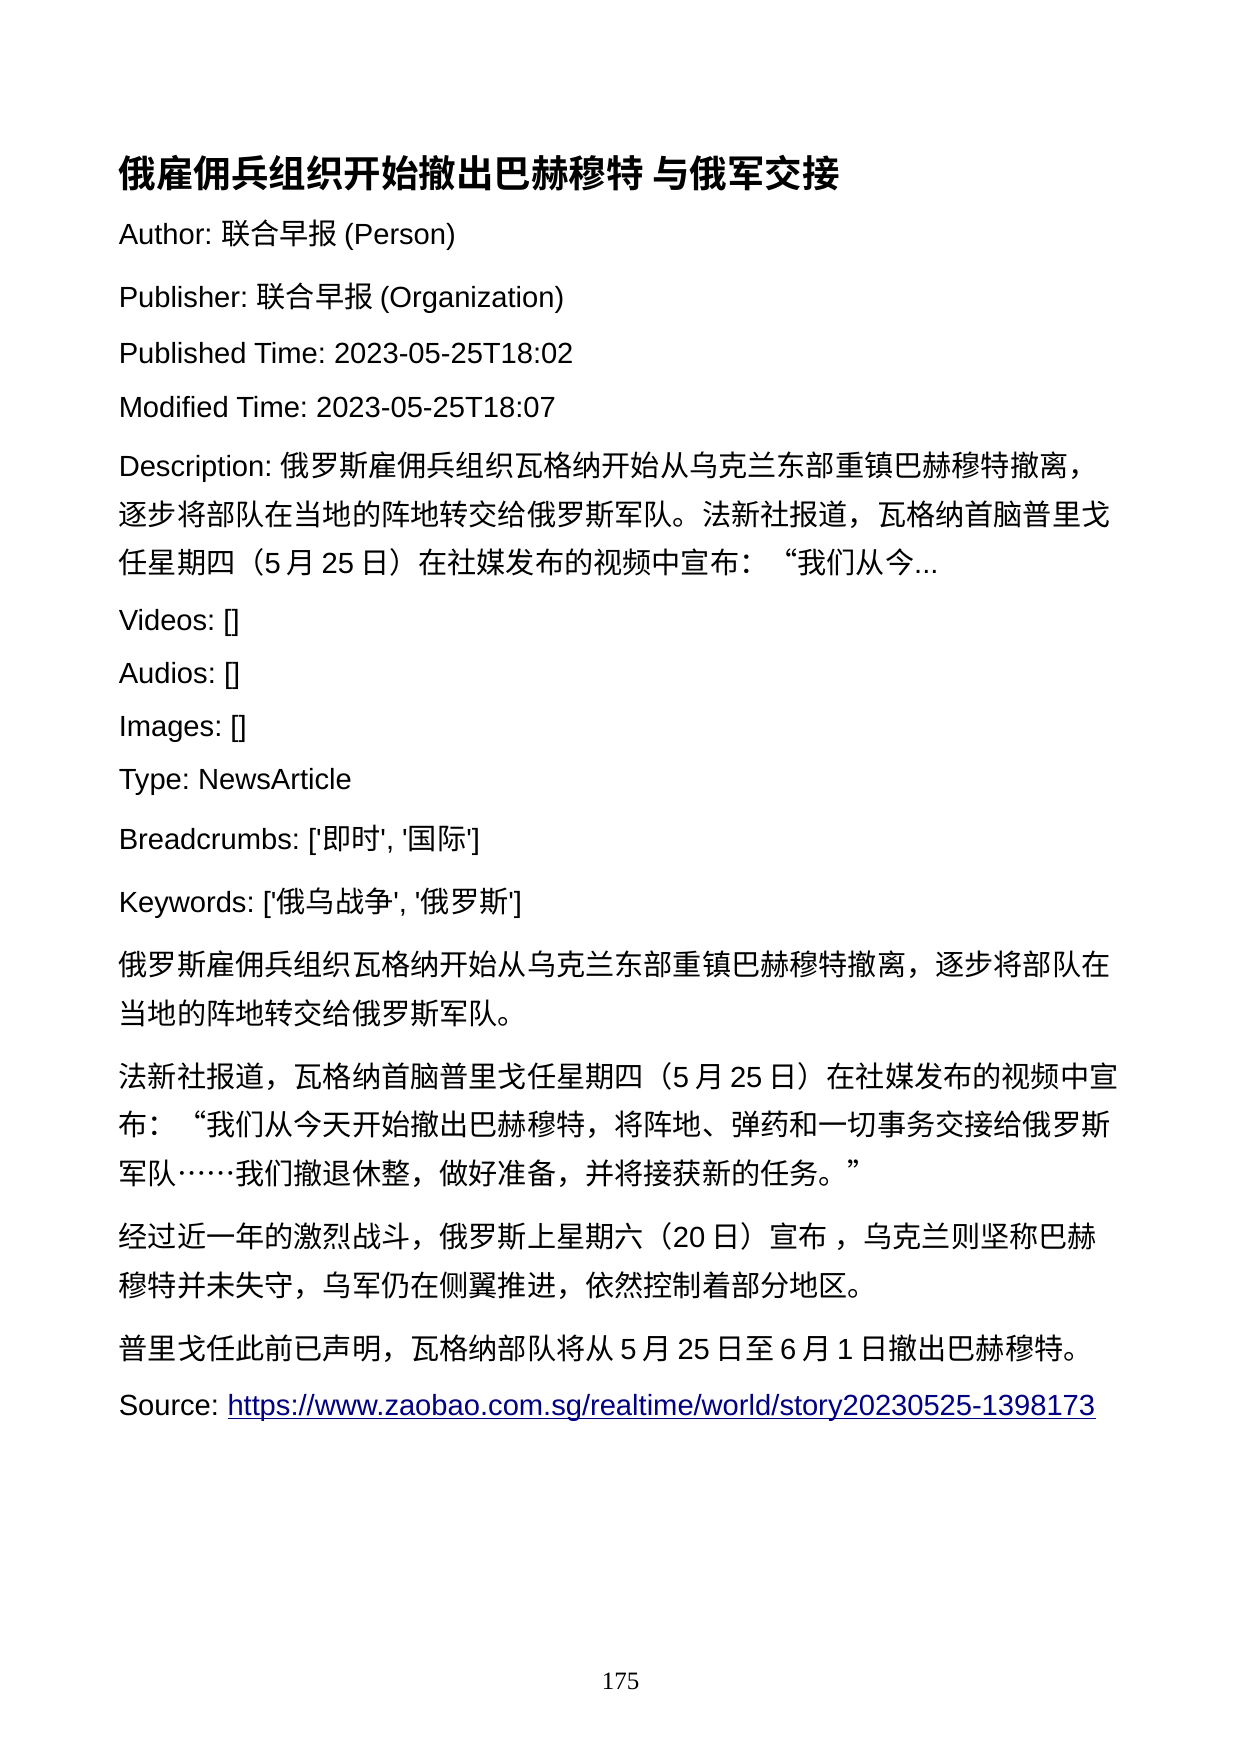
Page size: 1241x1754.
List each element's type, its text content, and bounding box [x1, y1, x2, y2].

text Modified Time: 2023-05-25T18:07 [118, 390, 1122, 423]
text 俄罗斯雇佣兵组织瓦格纳开始从乌克兰东部重镇巴赫穆特撤离，逐步将部队在当地的阵地转交给俄罗斯军队。 [118, 942, 1122, 1033]
text 经过近一年的激烈战斗，俄罗斯上星期六（20日）宣布 ，乌克兰则坚称巴赫穆特并未失守，乌军仍在侧翼推进，依然控制着部分地区。 [118, 1214, 1122, 1304]
text Images: [] [118, 709, 1122, 743]
text Description: 俄罗斯雇佣兵组织瓦格纳开始从乌克兰东部重镇巴赫穆特撤离，逐步将部队在当地的阵地转交给俄罗斯军队。法新社报道，瓦格纳首脑普里戈任星期四（5月25日）在社媒发布的视频中宣布：“我们从今... [118, 443, 1122, 582]
text Source: https://www.zaobao.com.sg/realtime/world/story20230525-1398173 [118, 1388, 1122, 1422]
text Type: NewsArticle [118, 762, 1122, 796]
text 法新社报道，瓦格纳首脑普里戈任星期四（5月25日）在社媒发布的视频中宣布：“我们从今天开始撤出巴赫穆特，将阵地、弹药和一切事务交接给俄罗斯军队……我们撤退休整，做好准备，并将接获新的任务。” [118, 1053, 1122, 1193]
subtitle 俄雇佣兵组织开始撤出巴赫穆特 与俄军交接 [118, 143, 1122, 198]
text Videos: [] [118, 603, 1122, 637]
text Audios: [] [118, 656, 1122, 690]
text Keywords: ['俄乌战争', '俄罗斯'] [118, 879, 1122, 921]
text Publisher: 联合早报 (Organization) [118, 273, 1122, 316]
text 普里戈任此前已声明，瓦格纳部队将从5月25日至6月1日撤出巴赫穆特。 [118, 1325, 1122, 1368]
text Published Time: 2023-05-25T18:02 [118, 337, 1122, 370]
text Author: 联合早报 (Person) [118, 210, 1122, 253]
text Breadcrumbs: ['即时', '国际'] [118, 816, 1122, 858]
